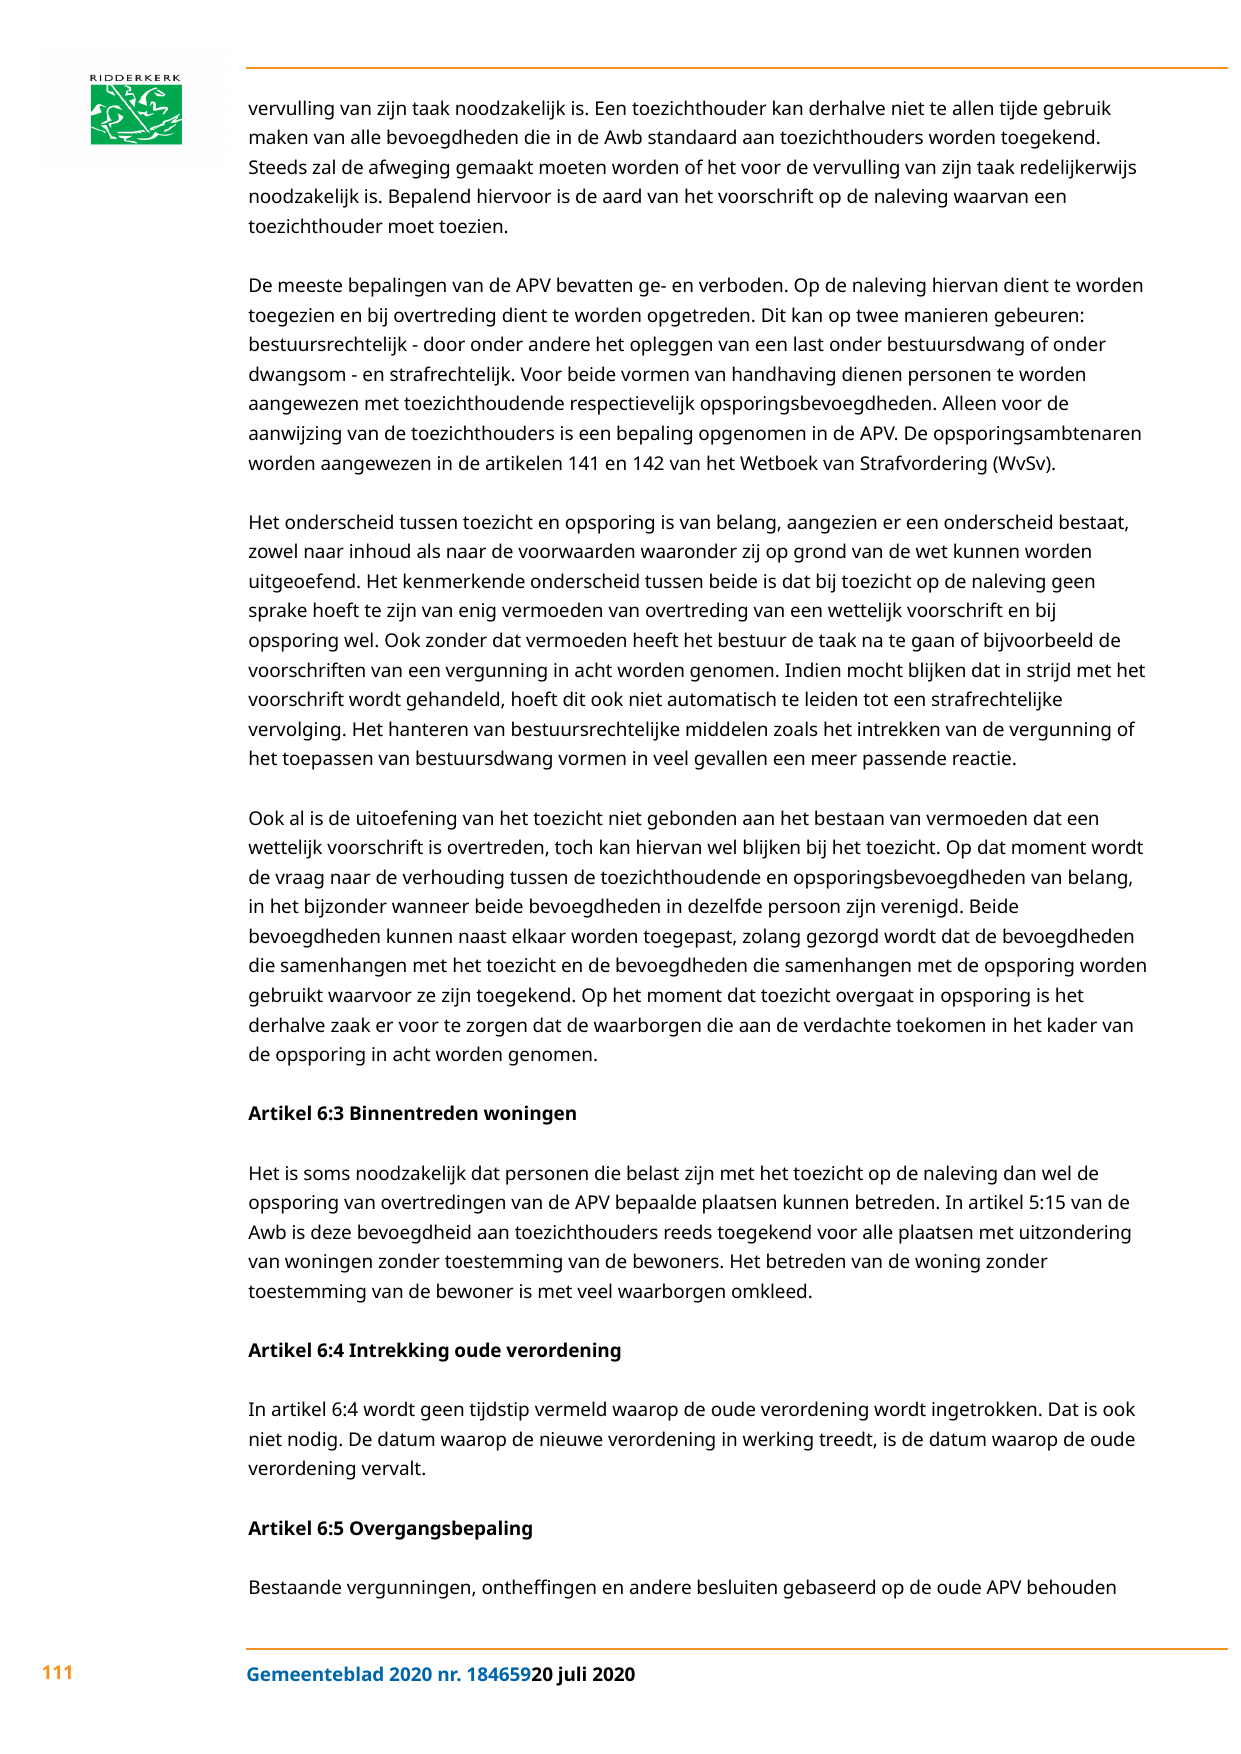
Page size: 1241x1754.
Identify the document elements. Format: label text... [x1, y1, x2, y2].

text Ook al is de uitoefening van het toezicht niet gebonden aan het bestaan van vermoeden dat een wettelijk voorschrift is overtreden, toch kan hiervan wel blijken bij het toezicht. Op dat moment wordt de vraag naar de verhouding tussen de toezichthoudende en opsporingsbevoegdheden van belang, in het bijzonder wanneer beide bevoegdheden in dezelfde persoon zijn verenigd. Beide bevoegdheden kunnen naast elkaar worden toegepast, zolang gezorgd wordt dat de bevoegdheden die samenhangen met het toezicht en de bevoegdheden die samenhangen met de opsporing worden gebruikt waarvoor ze zijn toegekend. Op het moment dat toezicht overgaat in opsporing is het derhalve zaak er voor te zorgen dat de waarborgen die aan de verdachte toekomen in het kader van de opsporing in acht worden genomen. [248, 805, 1152, 1067]
text In artikel 6:4 wordt geen tijdstip vermeld waarop de oude verordening wordt ingetrokken. Dat is ook niet nodig. De datum waarop de nieuwe verordening in werking treedt, is de datum waarop de oude verordening vervalt. [248, 1396, 1152, 1481]
text De meeste bepalingen van de APV bevatten ge- en verboden. Op de naleving hiervan dient te worden toegezien en bij overtreding dient te worden opgetreden. Dit kan op twee manieren gebeuren: bestuursrechtelijk - door onder andere het opleggen van een last onder bestuursdwang of onder dwangsom - en strafrechtelijk. Voor beide vormen van handhaving dienen personen te worden aangewezen met toezichthoudende respectievelijk opsporingsbevoegdheden. Alleen voor de aanwijzing van de toezichthouders is een bepaling opgenomen in de APV. De opsporingsambtenaren worden aangewezen in de artikelen 141 en 142 van het Wetboek van Strafvordering (WvSv). [248, 272, 1152, 476]
text vervulling van zijn taak noodzakelijk is. Een toezichthouder kan derhalve niet te allen tijde gebruik maken van alle bevoegdheden die in de Awb standaard aan toezichthouders worden toegekend. Steeds zal de afweging gemaakt moeten worden of het voor de vervulling van zijn taak redelijkerwijs noodzakelijk is. Bepalend hiervoor is de aard van het voorschrift op de naleving waarvan een toezichthouder moet toezien. [248, 95, 1152, 239]
text Artikel 6:4 Intrekking oude verordening [248, 1337, 1152, 1363]
picture [41, 47, 231, 172]
text Het onderscheid tussen toezicht en opsporing is van belang, aangezien er een onderscheid bestaat, zowel naar inhoud als naar de voorwaarden waaronder zij op grond van de wet kunnen worden uitgeoefend. Het kenmerkende onderscheid tussen beide is dat bij toezicht op de naleving geen sprake hoeft te zijn van enig vermoeden van overtreding van een wettelijk voorschrift en bij opsporing wel. Ook zonder dat vermoeden heeft het bestuur de taak na te gaan of bijvoorbeeld de voorschriften van een vergunning in acht worden genomen. Indien mocht blijken dat in strijd met het voorschrift wordt gehandeld, hoeft dit ook niet automatisch te leiden tot een strafrechtelijke vervolging. Het hanteren van bestuursrechtelijke middelen zoals het intrekken van de vergunning of het toepassen van bestuursdwang vormen in veel gevallen een meer passende reactie. [248, 509, 1152, 771]
text Het is soms noodzakelijk dat personen die belast zijn met het toezicht op de naleving dan wel de opsporing van overtredingen van de APV bepaalde plaatsen kunnen betreden. In artikel 5:15 van de Awb is deze bevoegdheid aan toezichthouders reeds toegekend voor alle plaatsen met uitzondering van woningen zonder toestemming van de bewoners. Het betreden van de woning zonder toestemming van de bewoner is met veel waarborgen omkleed. [248, 1160, 1152, 1304]
text Artikel 6:5 Overgangsbepaling [248, 1515, 1152, 1541]
text Bestaande vergunningen, ontheffingen en andere besluiten gebaseerd op de oude APV behouden [248, 1574, 1152, 1600]
text Artikel 6:3 Binnentreden woningen [248, 1101, 1152, 1126]
